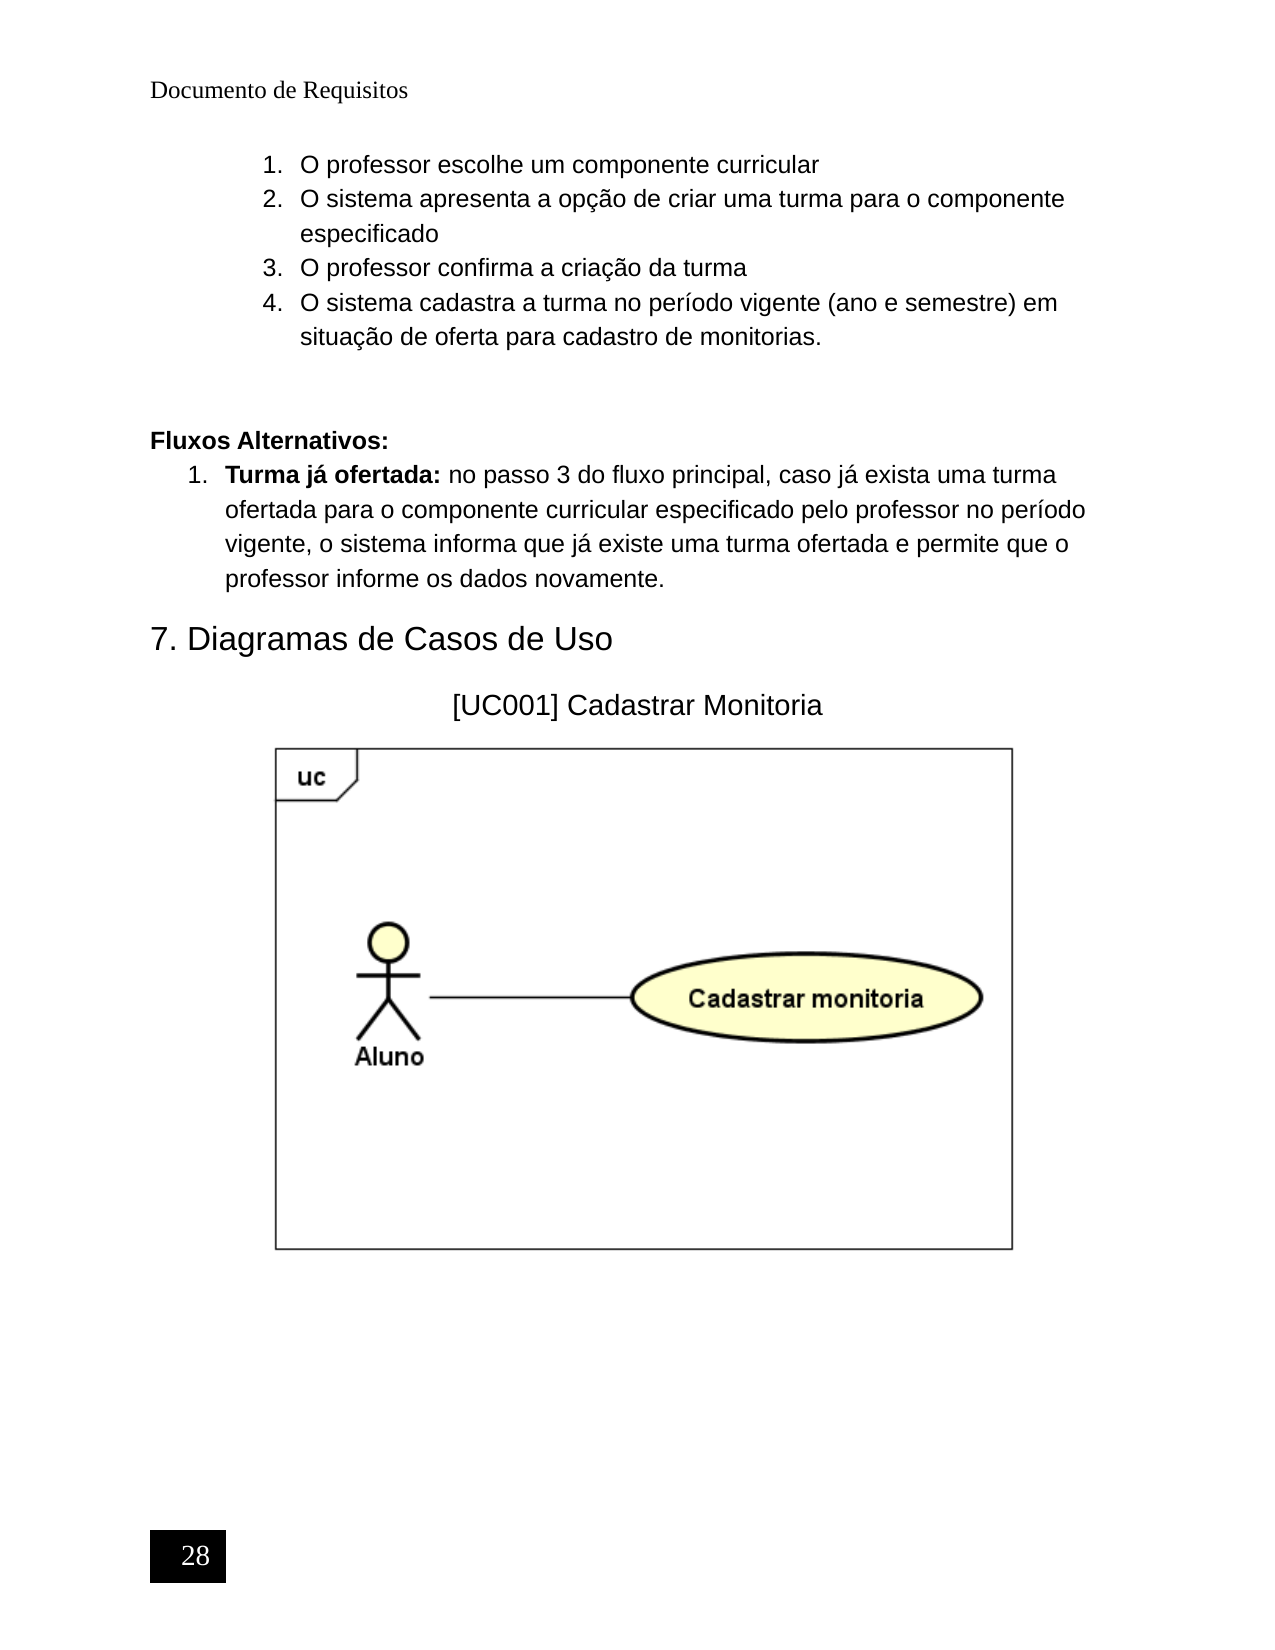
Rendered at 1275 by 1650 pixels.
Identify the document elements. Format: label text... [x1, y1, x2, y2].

picture [255, 728, 1032, 1269]
text [UC001] Cadastrar Monitoria [150, 688, 1125, 722]
text Fluxos Alternativos: [150, 426, 1125, 454]
list O professor escolhe um componente curricular [262, 150, 1125, 179]
subtitle 7. Diagramas de Casos de Uso [150, 619, 1125, 657]
list O sistema apresenta a opção de criar uma turma para o componente especificado [262, 184, 1125, 248]
list Turma já ofertada: no passo 3 do fluxo principal, caso já exista uma turma ofertada para o componente curricular especificado pelo professor no período vigente, o sistema informa que já existe uma turma ofertada e permite que o professor informe os dados novamente. [187, 460, 1125, 592]
list O sistema cadastra a turma no período vigente (ano e semestre) em situação de oferta para cadastro de monitorias. [262, 288, 1125, 351]
list O professor confirma a criação da turma [262, 253, 1125, 282]
